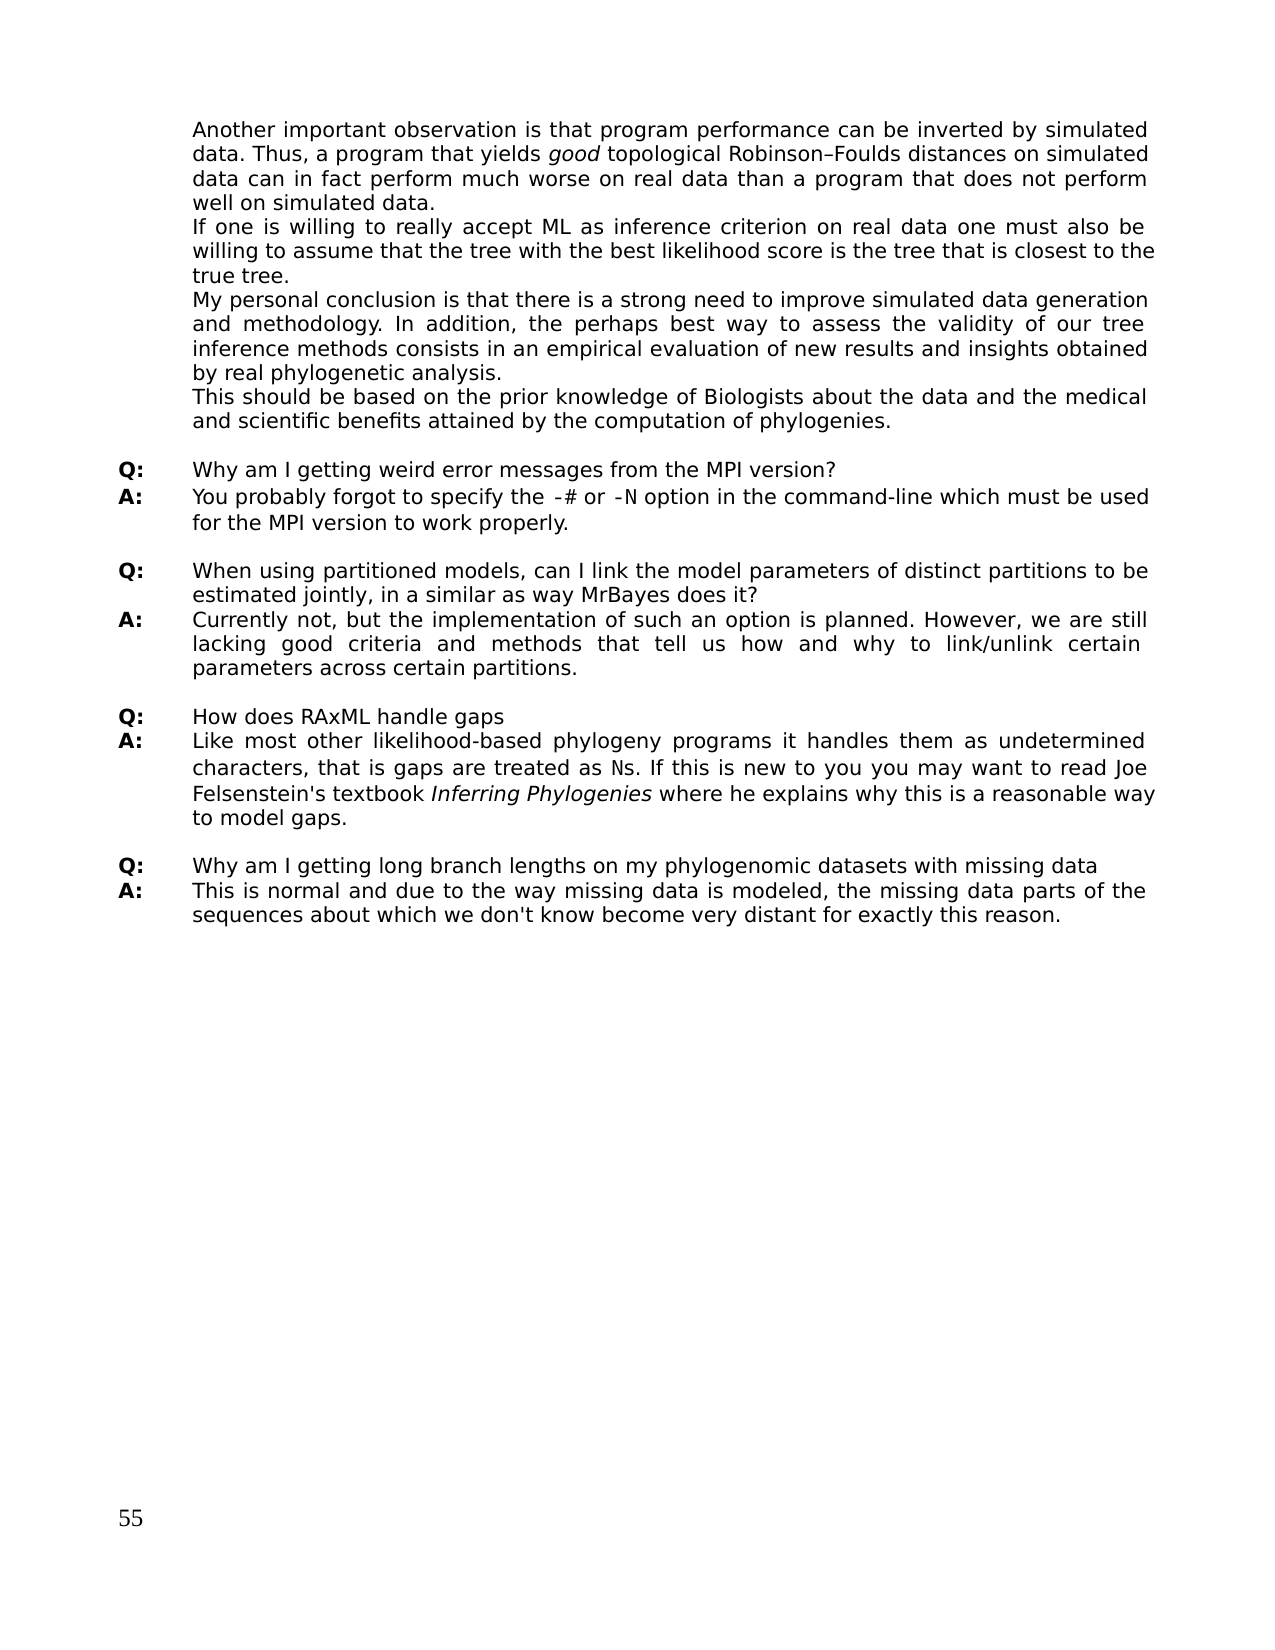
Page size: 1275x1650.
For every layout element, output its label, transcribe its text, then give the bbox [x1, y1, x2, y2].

text Q: When using partitioned models, can I link the model parameters of distinct partitions to be estimated jointly, in a similar as way MrBayes does it? [118, 559, 1157, 608]
text This should be based on the prior knowledge of Biologists about the data and the medical and scientific benefits attained by the computation of phylogenies. [118, 385, 1157, 434]
text Q: Why am I getting long branch lengths on my phylogenomic datasets with missing data [118, 854, 1157, 879]
text A: You probably forgot to specify the -# or -N option in the command-line which must be used for the MPI version to work properly. [118, 482, 1157, 535]
text Q: How does RAxML handle gaps [118, 705, 1157, 729]
text A: Currently not, but the implementation of such an option is planned. However, we are still lacking good criteria and methods that tell us how and why to link/unlink certain parameters across certain partitions. [118, 608, 1157, 681]
text If one is willing to really accept ML as inference criterion on real data one must also be willing to assume that the tree with the best likelihood score is the tree that is closest to the true tree. [118, 215, 1157, 288]
text A: This is normal and due to the way missing data is modeled, the missing data parts of the sequences about which we don't know become very distant for exactly this reason. [118, 879, 1157, 927]
text A: Like most other likelihood-based phylogeny programs it handles them as undetermined characters, that is gaps are treated as Ns. If this is new to you you may want to read Joe Felsenstein's textbook Inferring Phylogenies where he explains why this is a reasonable way to model gaps. [118, 729, 1157, 830]
text Another important observation is that program performance can be inverted by simulated data. Thus, a program that yields good topological Robinson–Foulds distances on simulated data can in fact perform much worse on real data than a program that does not perform well on simulated data. [118, 118, 1157, 215]
text Q: Why am I getting weird error messages from the MPI version? [118, 458, 1157, 482]
text My personal conclusion is that there is a strong need to improve simulated data generation and methodology. In addition, the perhaps best way to assess the validity of our tree inference methods consists in an empirical evaluation of new results and insights obtained by real phylogenetic analysis. [118, 288, 1157, 385]
